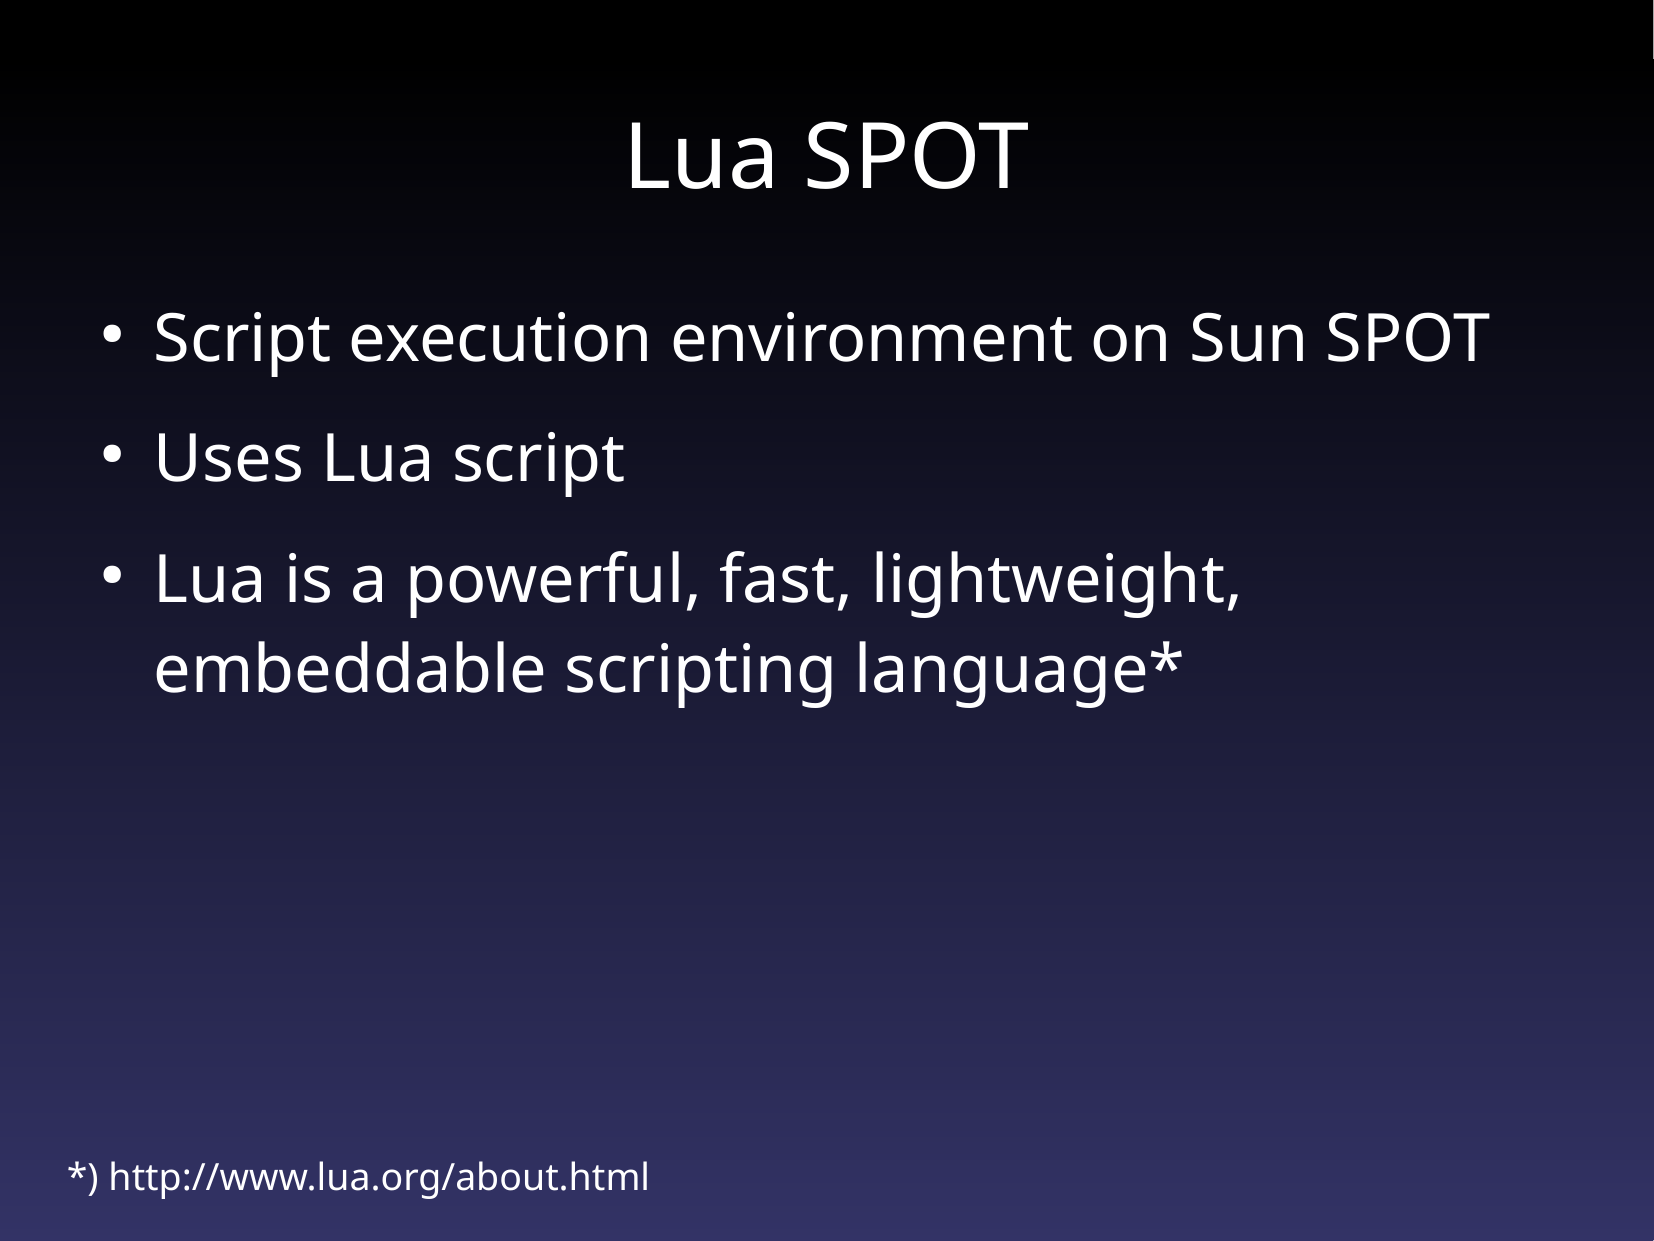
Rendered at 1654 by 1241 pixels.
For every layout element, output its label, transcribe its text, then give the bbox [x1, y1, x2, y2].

title Lua SPOT [82, 56, 1571, 250]
text_box *) http://www.lua.org/about.html [52, 1143, 664, 1202]
list Script execution environment on Sun SPOT Uses Lua script Lua is a powerful, fast, lightweight, embeddable scripting language* [82, 290, 1571, 1094]
